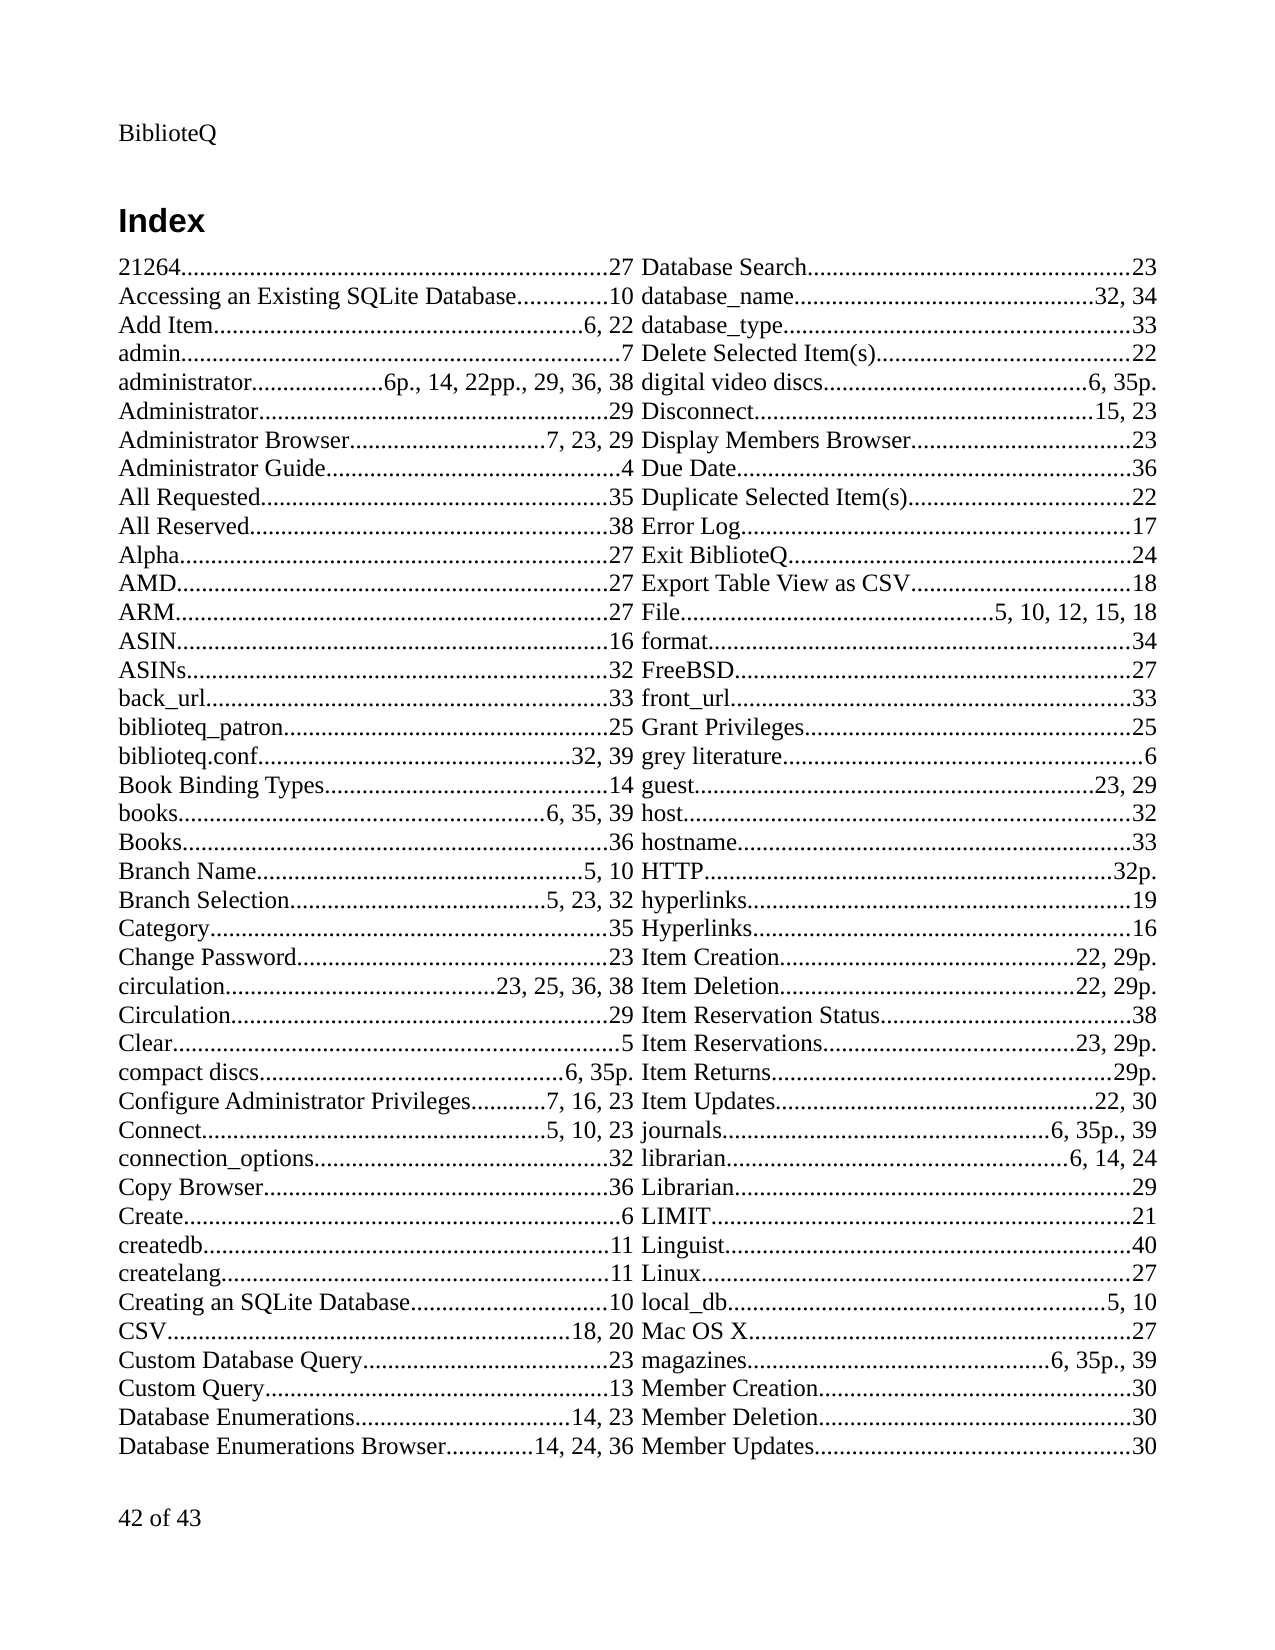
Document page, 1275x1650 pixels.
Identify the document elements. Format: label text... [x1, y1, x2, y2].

text Configure Administrator Privileges 7, 16, 23 [118, 1086, 634, 1115]
text Exit BiblioteQ 24 [641, 540, 1157, 568]
text Custom Database Query 23 [118, 1345, 634, 1373]
text Item Returns 29p. [641, 1057, 1157, 1086]
text Change Password 23 [118, 942, 634, 971]
text administrator 6p., 14, 22pp., 29, 36, 38 [118, 367, 634, 396]
text Item Reservations 23, 29p. [641, 1028, 1157, 1057]
text front_url 33 [641, 683, 1157, 712]
text Branch Selection 5, 23, 32 [118, 885, 634, 913]
text Due Date 36 [641, 453, 1157, 482]
text Item Reservation Status 38 [641, 1000, 1157, 1028]
text biblioteq.conf 32, 39 [118, 741, 634, 770]
text Clear 5 [118, 1028, 634, 1057]
text Hyperlinks 16 [641, 913, 1157, 942]
text hyperlinks 19 [641, 885, 1157, 913]
text hostname 33 [641, 827, 1157, 856]
text Disconnect 15, 23 [641, 396, 1157, 425]
text ASINs 32 [118, 655, 634, 683]
text Export Table View as CSV 18 [641, 568, 1157, 597]
text 21264 27 [118, 252, 634, 281]
text Custom Query 13 [118, 1373, 634, 1402]
text Item Deletion 22, 29p. [641, 971, 1157, 1000]
text Alpha 27 [118, 540, 634, 568]
text All Requested 35 [118, 482, 634, 511]
text journals 6, 35p., 39 [641, 1115, 1157, 1143]
text ARM 27 [118, 597, 634, 626]
text Books 36 [118, 827, 634, 856]
text Add Item 6, 22 [118, 310, 634, 338]
text compact discs 6, 35p. [118, 1057, 634, 1086]
text Branch Name 5, 10 [118, 856, 634, 885]
text guest 23, 29 [641, 770, 1157, 798]
text Administrator Guide 4 [118, 453, 634, 482]
text Connect 5, 10, 23 [118, 1115, 634, 1143]
text Grant Privileges 25 [641, 712, 1157, 741]
text CSV 18, 20 [118, 1316, 634, 1345]
text Database Enumerations Browser 14, 24, 36 [118, 1431, 634, 1460]
text host 32 [641, 798, 1157, 827]
text Create 6 [118, 1201, 634, 1230]
text magazines 6, 35p., 39 [641, 1345, 1157, 1373]
text Member Creation 30 [641, 1373, 1157, 1402]
text Librarian 29 [641, 1172, 1157, 1201]
text Book Binding Types 14 [118, 770, 634, 798]
text Member Deletion 30 [641, 1402, 1157, 1431]
text Linux 27 [641, 1258, 1157, 1287]
text Display Members Browser 23 [641, 425, 1157, 453]
text Circulation 29 [118, 1000, 634, 1028]
text createdb 11 [118, 1230, 634, 1258]
text AMD 27 [118, 568, 634, 597]
text Item Creation 22, 29p. [641, 942, 1157, 971]
subtitle Index [118, 201, 1157, 240]
text LIMIT 21 [641, 1201, 1157, 1230]
text All Reserved 38 [118, 511, 634, 540]
text Member Updates 30 [641, 1431, 1157, 1460]
text Duplicate Selected Item(s) 22 [641, 482, 1157, 511]
text grey literature 6 [641, 741, 1157, 770]
text Accessing an Existing SQLite Database 10 [118, 281, 634, 310]
text books 6, 35, 39 [118, 798, 634, 827]
text connection_options 32 [118, 1143, 634, 1172]
text database_name 32, 34 [641, 281, 1157, 310]
text admin 7 [118, 338, 634, 367]
text Administrator 29 [118, 396, 634, 425]
text FreeBSD 27 [641, 655, 1157, 683]
text Administrator Browser 7, 23, 29 [118, 425, 634, 453]
text Item Updates 22, 30 [641, 1086, 1157, 1115]
text File 5, 10, 12, 15, 18 [641, 597, 1157, 626]
text local_db 5, 10 [641, 1287, 1157, 1316]
text Delete Selected Item(s) 22 [641, 338, 1157, 367]
text Creating an SQLite Database 10 [118, 1287, 634, 1316]
text HTTP 32p. [641, 856, 1157, 885]
text Database Enumerations 14, 23 [118, 1402, 634, 1431]
text createlang 11 [118, 1258, 634, 1287]
text Mac OS X 27 [641, 1316, 1157, 1345]
text circulation 23, 25, 36, 38 [118, 971, 634, 1000]
text digital video discs 6, 35p. [641, 367, 1157, 396]
text database_type 33 [641, 310, 1157, 338]
text librarian 6, 14, 24 [641, 1143, 1157, 1172]
text back_url 33 [118, 683, 634, 712]
text Database Search 23 [641, 252, 1157, 281]
text format 34 [641, 626, 1157, 655]
text Category 35 [118, 913, 634, 942]
text ASIN 16 [118, 626, 634, 655]
text biblioteq_patron 25 [118, 712, 634, 741]
text Error Log 17 [641, 511, 1157, 540]
text Linguist 40 [641, 1230, 1157, 1258]
text Copy Browser 36 [118, 1172, 634, 1201]
